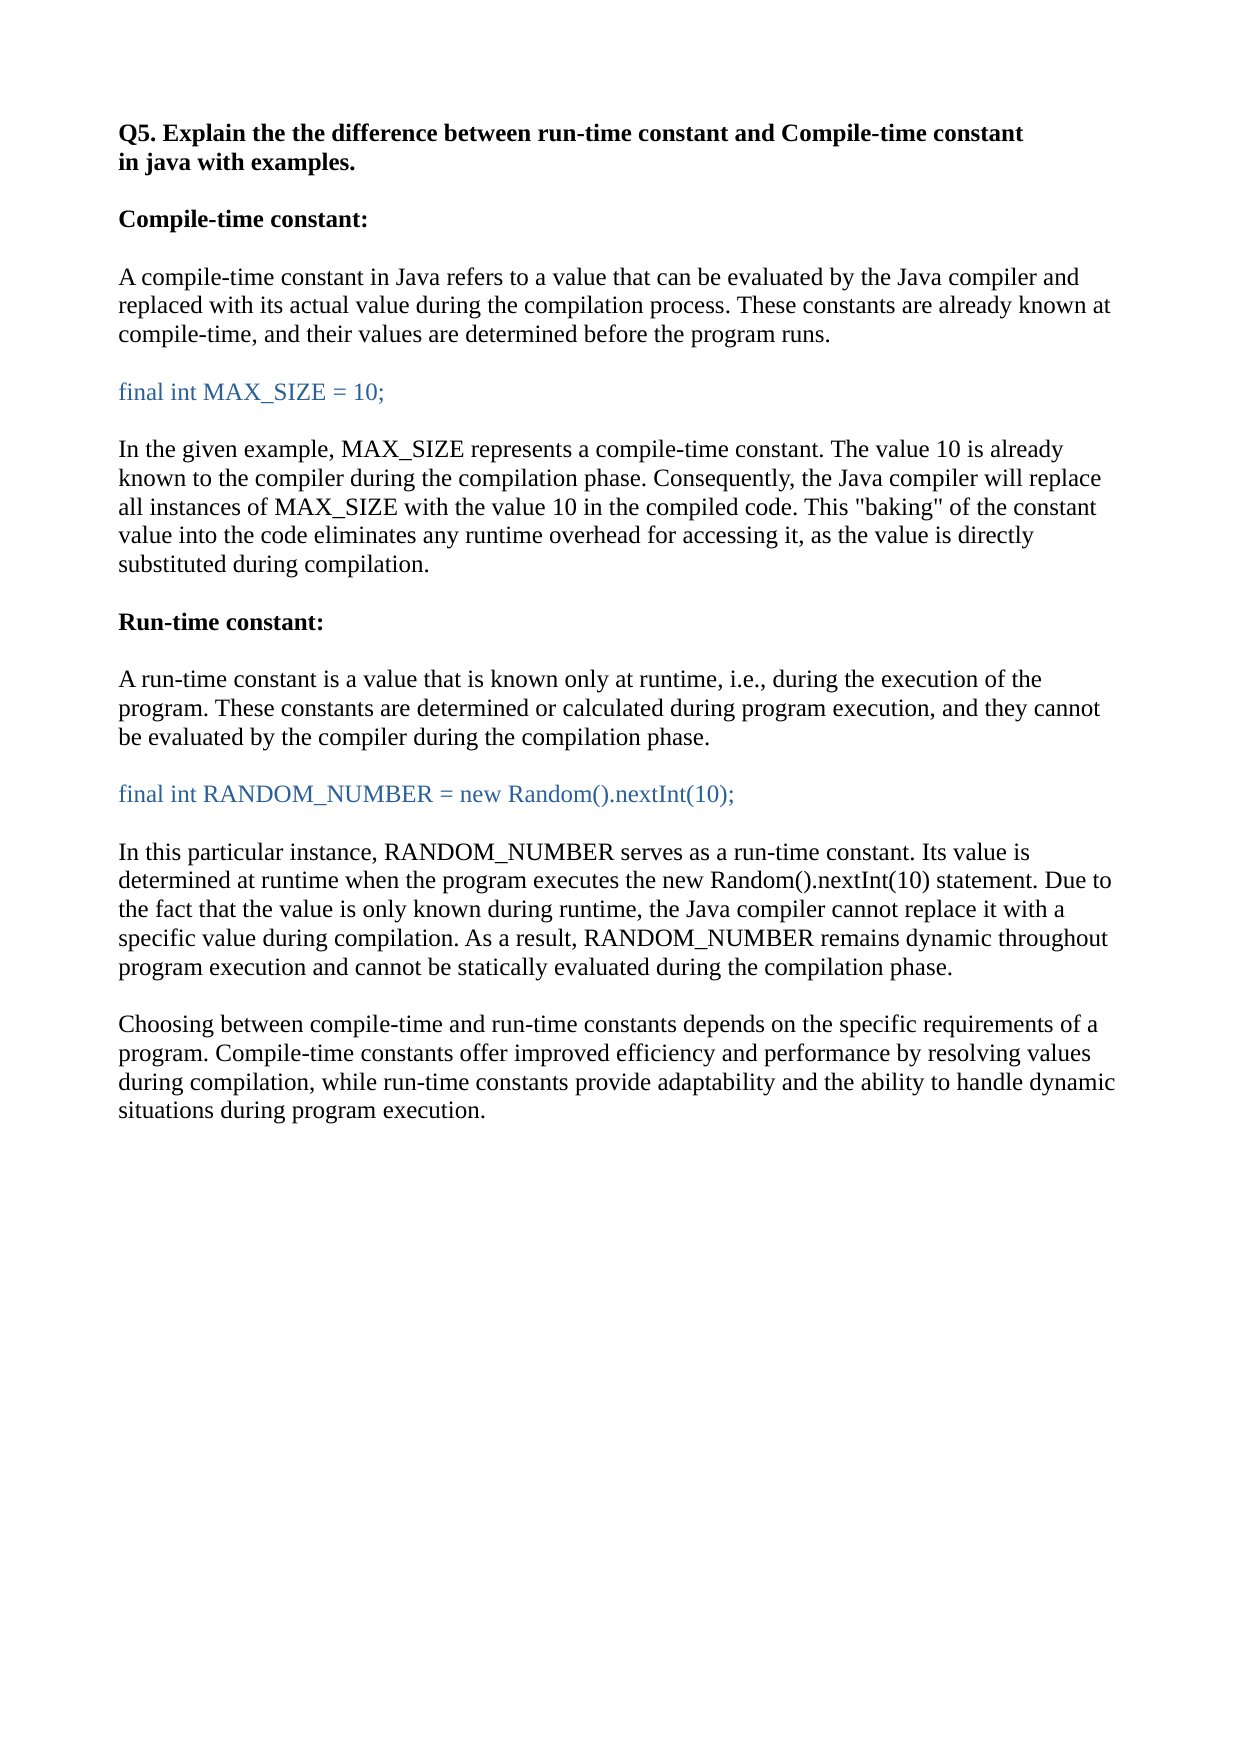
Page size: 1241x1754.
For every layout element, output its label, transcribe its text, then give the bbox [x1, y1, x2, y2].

text final int RANDOM_NUMBER = new Random().nextInt(10); [118, 779, 1122, 808]
text Compile-time constant: [118, 204, 1122, 233]
text final int MAX_SIZE = 10; [118, 377, 1122, 406]
text In this particular instance, RANDOM_NUMBER serves as a run-time constant. Its value is determined at runtime when the program executes the new Random().nextInt(10) statement. Due to the fact that the value is only known during runtime, the Java compiler cannot replace it with a specific value during compilation. As a result, RANDOM_NUMBER remains dynamic throughout program execution and cannot be statically evaluated during the compilation phase. [118, 837, 1122, 981]
text in java with examples. [118, 147, 1122, 176]
text In the given example, MAX_SIZE represents a compile-time constant. The value 10 is already known to the compiler during the compilation phase. Consequently, the Java compiler will replace all instances of MAX_SIZE with the value 10 in the compiled code. This "baking" of the constant value into the code eliminates any runtime overhead for accessing it, as the value is directly substituted during compilation. [118, 434, 1122, 578]
text Q5. Explain the the difference between run-time constant and Compile-time constant [118, 118, 1122, 147]
text Run-time constant: [118, 607, 1122, 636]
text Choosing between compile-time and run-time constants depends on the specific requirements of a program. Compile-time constants offer improved efficiency and performance by resolving values during compilation, while run-time constants provide adaptability and the ability to handle dynamic situations during program execution. [118, 1009, 1122, 1124]
text A compile-time constant in Java refers to a value that can be evaluated by the Java compiler and replaced with its actual value during the compilation process. These constants are already known at compile-time, and their values are determined before the program runs. [118, 262, 1122, 348]
text A run-time constant is a value that is known only at runtime, i.e., during the execution of the program. These constants are determined or calculated during program execution, and they cannot be evaluated by the compiler during the compilation phase. [118, 664, 1122, 751]
